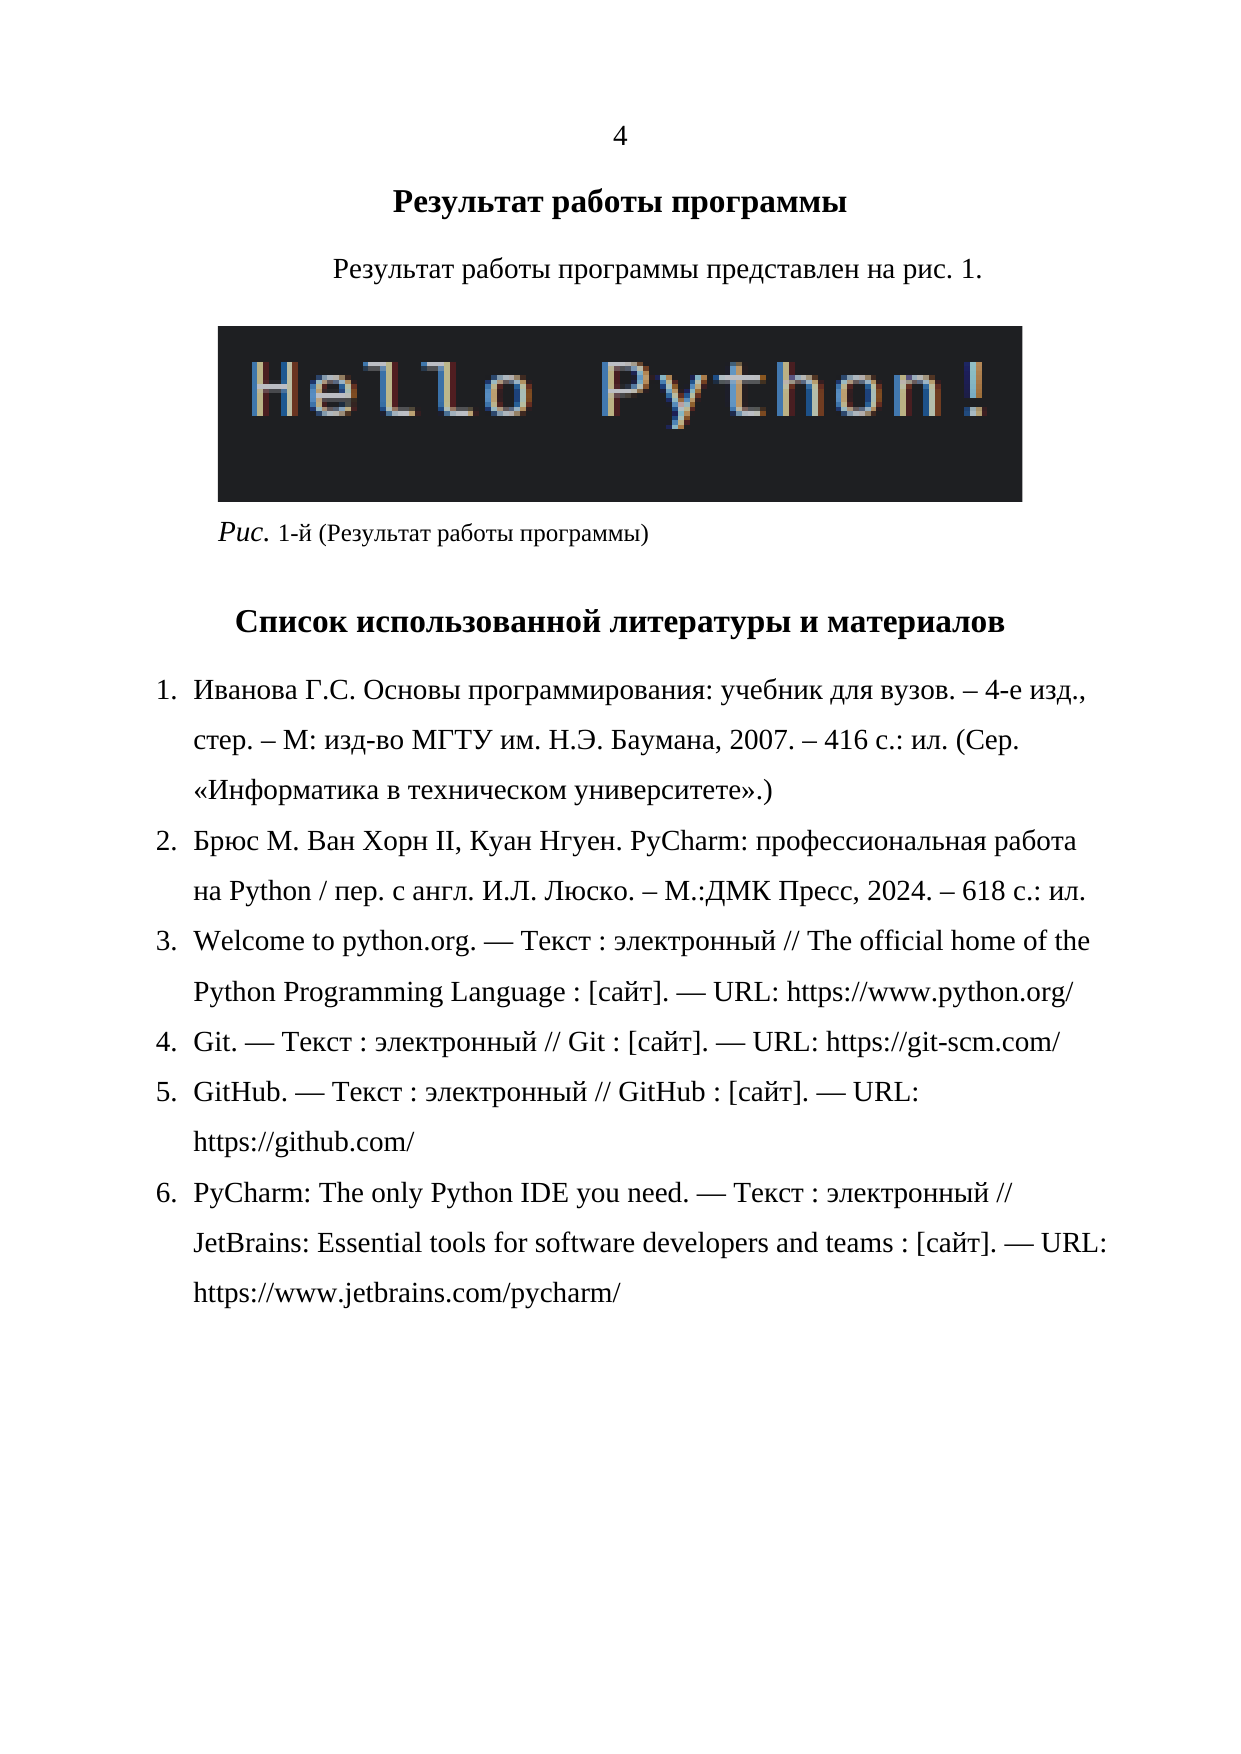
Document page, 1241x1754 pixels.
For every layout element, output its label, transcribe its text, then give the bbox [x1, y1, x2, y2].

list Иванова Г.С. Основы программирования: учебник для вузов. – 4-е изд., стер. – М: изд-во МГТУ им. Н.Э. Баумана, 2007. – 416 с.: ил. (Сер. «Информатика в техническом университете».) [156, 672, 1122, 806]
list Брюс М. Ван Хорн II, Куан Нгуен. PyCharm: профессиональная работа на Python / пер. с англ. И.Л. Люско. – М.:ДМК Пресс, 2024. – 618 с.: ил. [156, 823, 1122, 907]
subtitle Результат работы программы [118, 181, 1122, 219]
subtitle Список использованной литературы и материалов [118, 602, 1122, 640]
text Результат работы программы представлен на рис. 1. [118, 251, 1122, 285]
list Git. — Текст : электронный // Git : [сайт]. — URL: https://git-scm.com/ [156, 1024, 1122, 1057]
text Рис. 1-й (Результат работы программы) [218, 502, 1022, 547]
list GitHub. — Текст : электронный // GitHub : [сайт]. — URL: https://github.com/ [156, 1074, 1122, 1158]
list PyCharm: The only Python IDE you need. — Текст : электронный // JetBrains: Essential tools for software developers and teams : [сайт]. — URL: https://www.jetbrains.com/pycharm/ [156, 1175, 1122, 1309]
picture [217, 326, 1023, 502]
list Welcome to python.org. — Текст : электронный // The official home of the Python Programming Language : [сайт]. — URL: https://www.python.org/ [156, 923, 1122, 1007]
